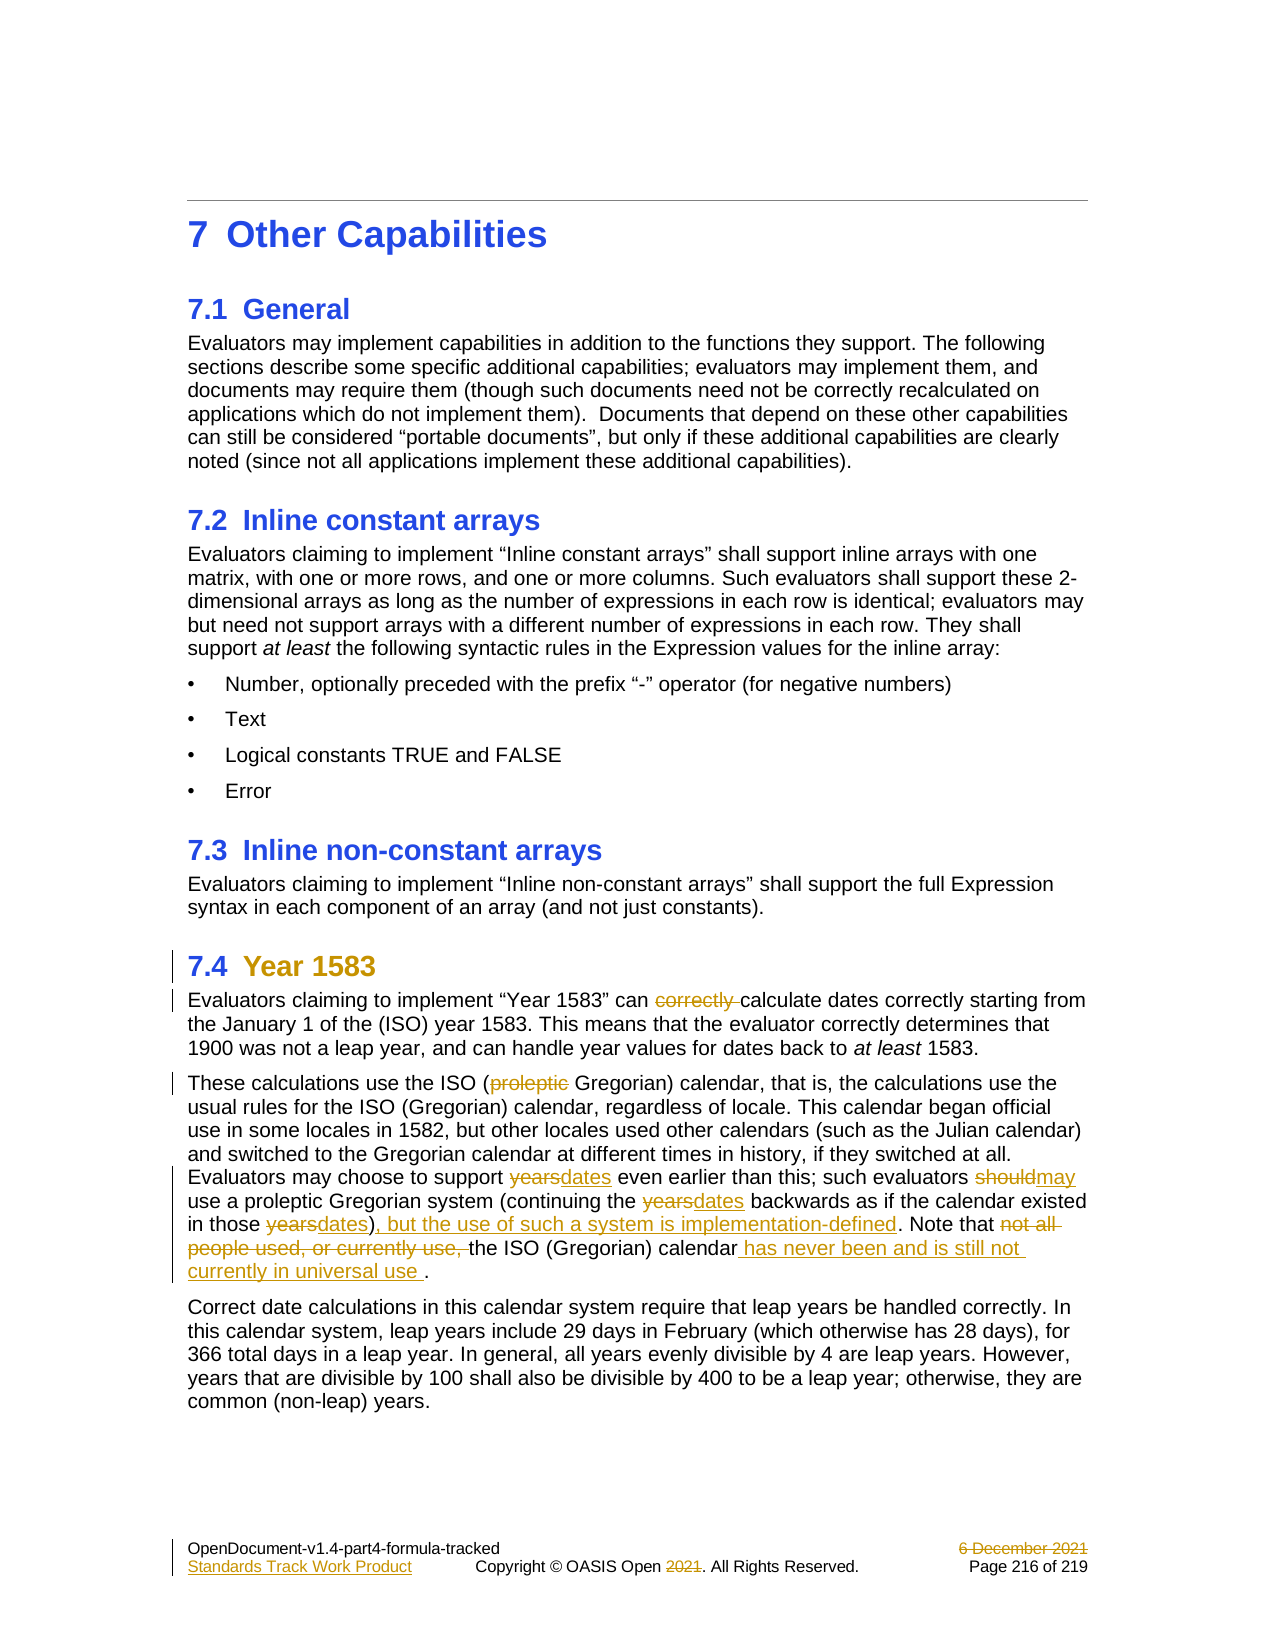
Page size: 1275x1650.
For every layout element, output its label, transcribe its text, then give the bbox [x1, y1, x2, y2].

text Evaluators claiming to implement “Inline non-constant arrays” shall support the full Expression syntax in each component of an array (and not just constants). [187, 872, 1088, 919]
subtitle Other Capabilities [187, 201, 1088, 256]
list Logical constants TRUE and FALSE [187, 743, 1088, 767]
text Correct date calculations in this calendar system require that leap years be handled correctly. In this calendar system, leap years include 29 days in February (which otherwise has 28 days), for 366 total days in a leap year. In general, all years evenly divisible by 4 are leap years. However, years that are divisible by 100 shall also be divisible by 400 to be a leap year; otherwise, they are common (non-leap) years. [187, 1296, 1088, 1413]
subtitle General [187, 293, 1088, 326]
list Error [187, 779, 1088, 803]
subtitle Inline non-constant arrays [187, 834, 1088, 866]
text Evaluators may implement capabilities in addition to the functions they support. The following sections describe some specific additional capabilities; evaluators may implement them, and documents may require them (though such documents need not be correctly recalculated on applications which do not implement them). Documents that depend on these other capabilities can still be considered “portable documents”, but only if these additional capabilities are clearly noted (since not all applications implement these additional capabilities). [187, 332, 1088, 473]
list Text [187, 708, 1088, 731]
list Number, optionally preceded with the prefix “-” operator (for negative numbers) [187, 672, 1088, 696]
text Evaluators claiming to implement “Year 1583” can calculate dates correctly starting from the January 1 of the (ISO) year 1583. This means that the evaluator correctly determines that 1900 was not a leap year, and can handle year values for dates back to at least 1583. [187, 989, 1088, 1059]
text These calculations use the ISO ( Gregorian) calendar, that is, the calculations use the usual rules for the ISO (Gregorian) calendar, regardless of locale. This calendar began official use in some locales in 1582, but other locales used other calendars (such as the Julian calendar) and switched to the Gregorian calendar at different times in history, if they switched at all. Evaluators may choose to support dates even earlier than this; such evaluators may use a proleptic Gregorian system (continuing the dates backwards as if the calendar existed in those dates), but the use of such a system is implementation-defined. Note that the ISO (Gregorian) calendar has never been and is still not currently in universal use . [187, 1072, 1088, 1283]
text Evaluators claiming to implement “Inline constant arrays” shall support inline arrays with one matrix, with one or more rows, and one or more columns. Such evaluators shall support these 2-dimensional arrays as long as the number of expressions in each row is identical; evaluators may but need not support arrays with a different number of expressions in each row. They shall support at least the following syntactic rules in the Expression values for the inline array: [187, 542, 1088, 660]
subtitle Inline constant arrays [187, 504, 1088, 536]
subtitle Year 1583 [187, 950, 1088, 983]
